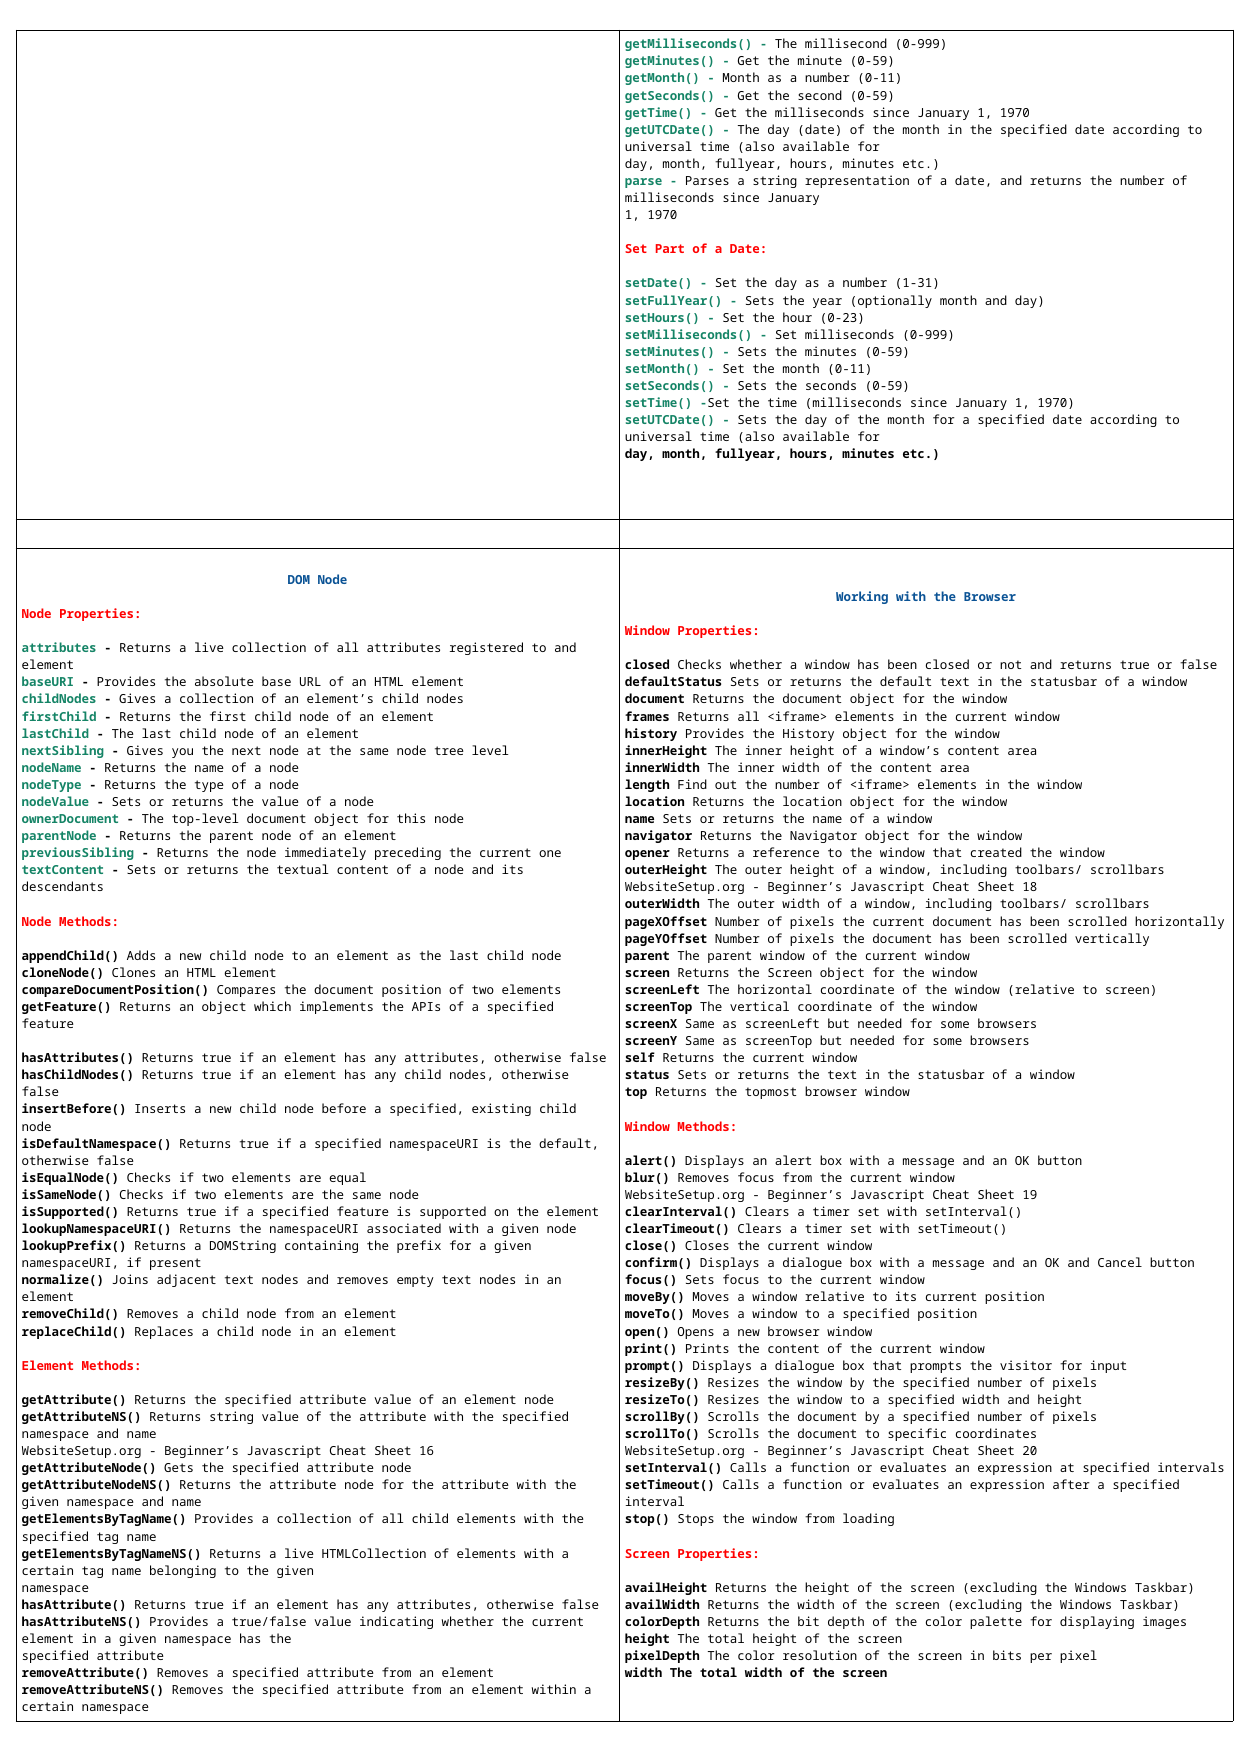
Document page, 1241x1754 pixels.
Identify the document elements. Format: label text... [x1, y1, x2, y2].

table_cell [620, 520, 1233, 548]
table_header [17, 31, 619, 519]
table_cell [17, 520, 619, 548]
table_cell Working with the Browser Window Properties: closed Checks whether a window has been closed or not and returns true or false defaultStatus Sets or returns the default text in the statusbar of a window document Returns the document object for the window frames Returns all <iframe> elements in the current window history Provides the History object for the window innerHeight The inner height of a window’s content area innerWidth The inner width of the content area length Find out the number of <iframe> elements in the window location Returns the location object for the window name Sets or returns the name of a window navigator Returns the Navigator object for the window opener Returns a reference to the window that created the window outerHeight The outer height of a window, including toolbars/ scrollbars WebsiteSetup.org - Beginner’s Javascript Cheat Sheet 18 outerWidth The outer width of a window, including toolbars/ scrollbars pageXOffset Number of pixels the current document has been scrolled horizontally pageYOffset Number of pixels the document has been scrolled vertically parent The parent window of the current window screen Returns the Screen object for the window screenLeft The horizontal coordinate of the window (relative to screen) screenTop The vertical coordinate of the window screenX Same as screenLeft but needed for some browsers screenY Same as screenTop but needed for some browsers self Returns the current window status Sets or returns the text in the statusbar of a window top Returns the topmost browser window Window Methods: alert() Displays an alert box with a message and an OK button blur() Removes focus from the current window WebsiteSetup.org - Beginner’s Javascript Cheat Sheet 19 clearInterval() Clears a timer set with setInterval() clearTimeout() Clears a timer set with setTimeout() close() Closes the current window confirm() Displays a dialogue box with a message and an OK and Cancel button focus() Sets focus to the current window moveBy() Moves a window relative to its current position moveTo() Moves a window to a specified position open() Opens a new browser window print() Prints the content of the current window prompt() Displays a dialogue box that prompts the visitor for input resizeBy() Resizes the window by the specified number of pixels resizeTo() Resizes the window to a specified width and height scrollBy() Scrolls the document by a specified number of pixels scrollTo() Scrolls the document to specific coordinates WebsiteSetup.org - Beginner’s Javascript Cheat Sheet 20 setInterval() Calls a function or evaluates an expression at specified intervals setTimeout() Calls a function or evaluates an expression after a specified interval stop() Stops the window from loading Screen Properties: availHeight Returns the height of the screen (excluding the Windows Taskbar) availWidth Returns the width of the screen (excluding the Windows Taskbar) colorDepth Returns the bit depth of the color palette for displaying images height The total height of the screen pixelDepth The color resolution of the screen in bits per pixel width The total width of the screen [620, 549, 1233, 1721]
table_cell DOM Node Node Properties: attributes - Returns a live collection of all attributes registered to and element baseURI - Provides the absolute base URL of an HTML element childNodes - Gives a collection of an element’s child nodes firstChild - Returns the first child node of an element lastChild - The last child node of an element nextSibling - Gives you the next node at the same node tree level nodeName - Returns the name of a node nodeType - Returns the type of a node nodeValue - Sets or returns the value of a node ownerDocument - The top-level document object for this node parentNode - Returns the parent node of an element previousSibling - Returns the node immediately preceding the current one textContent - Sets or returns the textual content of a node and its descendants Node Methods: appendChild() Adds a new child node to an element as the last child node cloneNode() Clones an HTML element compareDocumentPosition() Compares the document position of two elements getFeature() Returns an object which implements the APIs of a specified feature hasAttributes() Returns true if an element has any attributes, otherwise false hasChildNodes() Returns true if an element has any child nodes, otherwise false insertBefore() Inserts a new child node before a specified, existing child node isDefaultNamespace() Returns true if a specified namespaceURI is the default, otherwise false isEqualNode() Checks if two elements are equal isSameNode() Checks if two elements are the same node isSupported() Returns true if a specified feature is supported on the element lookupNamespaceURI() Returns the namespaceURI associated with a given node lookupPrefix() Returns a DOMString containing the prefix for a given namespaceURI, if present normalize() Joins adjacent text nodes and removes empty text nodes in an element removeChild() Removes a child node from an element replaceChild() Replaces a child node in an element Element Methods: getAttribute() Returns the specified attribute value of an element node getAttributeNS() Returns string value of the attribute with the specified namespace and name WebsiteSetup.org - Beginner’s Javascript Cheat Sheet 16 getAttributeNode() Gets the specified attribute node getAttributeNodeNS() Returns the attribute node for the attribute with the given namespace and name getElementsByTagName() Provides a collection of all child elements with the specified tag name getElementsByTagNameNS() Returns a live HTMLCollection of elements with a certain tag name belonging to the given namespace hasAttribute() Returns true if an element has any attributes, otherwise false hasAttributeNS() Provides a true/false value indicating whether the current element in a given namespace has the specified attribute removeAttribute() Removes a specified attribute from an element removeAttributeNS() Removes the specified attribute from an element within a certain namespace [17, 549, 619, 1721]
table_header getMilliseconds() - The millisecond (0-999) getMinutes() - Get the minute (0-59) getMonth() - Month as a number (0-11) getSeconds() - Get the second (0-59) getTime() - Get the milliseconds since January 1, 1970 getUTCDate() - The day (date) of the month in the specified date according to universal time (also available for day, month, fullyear, hours, minutes etc.) parse - Parses a string representation of a date, and returns the number of milliseconds since January 1, 1970 Set Part of a Date: setDate() - Set the day as a number (1-31) setFullYear() - Sets the year (optionally month and day) setHours() - Set the hour (0-23) setMilliseconds() - Set milliseconds (0-999) setMinutes() - Sets the minutes (0-59) setMonth() - Set the month (0-11) setSeconds() - Sets the seconds (0-59) setTime() -Set the time (milliseconds since January 1, 1970) setUTCDate() - Sets the day of the month for a specified date according to universal time (also available for day, month, fullyear, hours, minutes etc.) [620, 31, 1233, 519]
